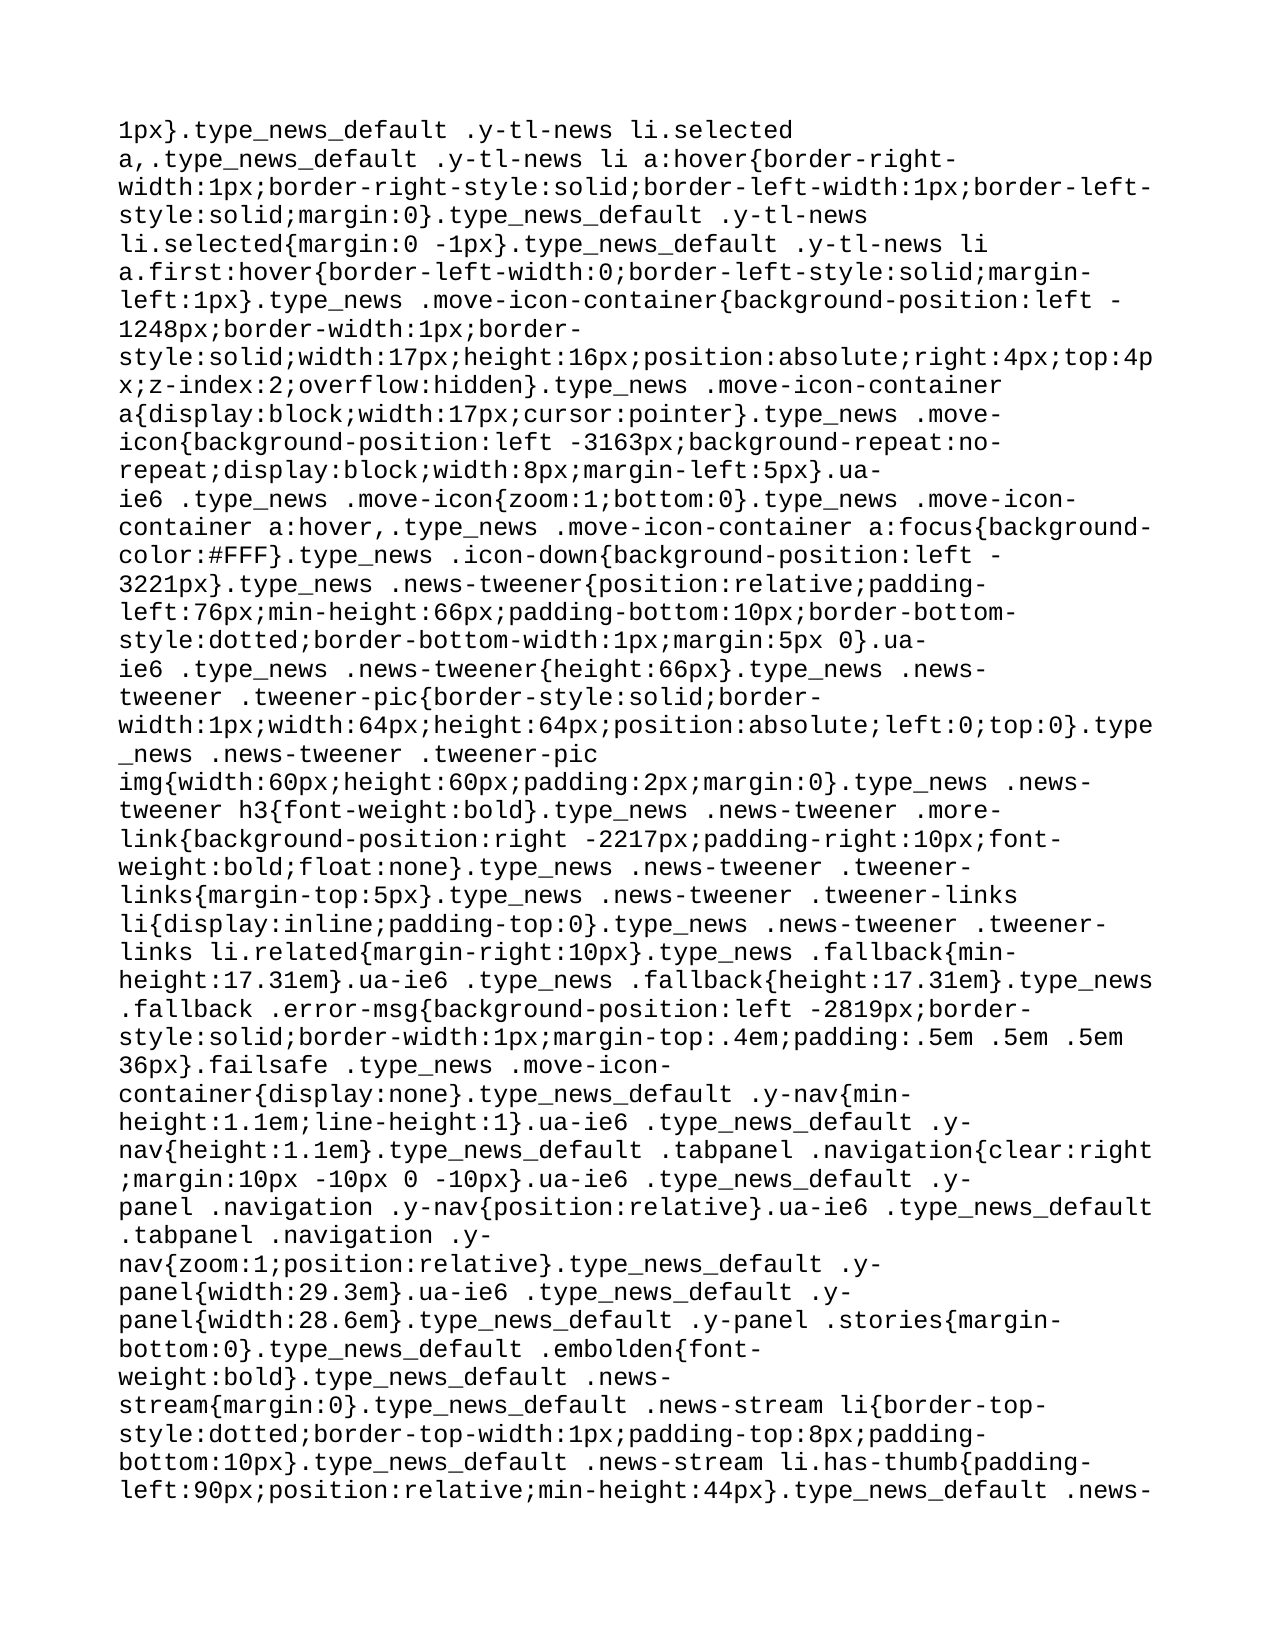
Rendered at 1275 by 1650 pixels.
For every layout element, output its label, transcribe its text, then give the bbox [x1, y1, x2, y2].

text 1px}.type_news_default .y-tl-news li.selected a,.type_news_default .y-tl-news li a:hover{border-right-width:1px;border-right-style:solid;border-left-width:1px;border-left-style:solid;margin:0}.type_news_default .y-tl-news li.selected{margin:0 -1px}.type_news_default .y-tl-news li a.first:hover{border-left-width:0;border-left-style:solid;margin-left:1px}.type_news .move-icon-container{background-position:left -1248px;border-width:1px;border-style:solid;width:17px;height:16px;position:absolute;right:4px;top:4px;z-index:2;overflow:hidden}.type_news .move-icon-container a{display:block;width:17px;cursor:pointer}.type_news .move-icon{background-position:left -3163px;background-repeat:no-repeat;display:block;width:8px;margin-left:5px}.ua-ie6 .type_news .move-icon{zoom:1;bottom:0}.type_news .move-icon-container a:hover,.type_news .move-icon-container a:focus{background-color:#FFF}.type_news .icon-down{background-position:left -3221px}.type_news .news-tweener{position:relative;padding-left:76px;min-height:66px;padding-bottom:10px;border-bottom-style:dotted;border-bottom-width:1px;margin:5px 0}.ua-ie6 .type_news .news-tweener{height:66px}.type_news .news-tweener .tweener-pic{border-style:solid;border-width:1px;width:64px;height:64px;position:absolute;left:0;top:0}.type_news .news-tweener .tweener-pic img{width:60px;height:60px;padding:2px;margin:0}.type_news .news-tweener h3{font-weight:bold}.type_news .news-tweener .more-link{background-position:right -2217px;padding-right:10px;font-weight:bold;float:none}.type_news .news-tweener .tweener-links{margin-top:5px}.type_news .news-tweener .tweener-links li{display:inline;padding-top:0}.type_news .news-tweener .tweener-links li.related{margin-right:10px}.type_news .fallback{min-height:17.31em}.ua-ie6 .type_news .fallback{height:17.31em}.type_news .fallback .error-msg{background-position:left -2819px;border-style:solid;border-width:1px;margin-top:.4em;padding:.5em .5em .5em 36px}.failsafe .type_news .move-icon-container{display:none}.type_news_default .y-nav{min-height:1.1em;line-height:1}.ua-ie6 .type_news_default .y-nav{height:1.1em}.type_news_default .tabpanel .navigation{clear:right;margin:10px -10px 0 -10px}.ua-ie6 .type_news_default .y-panel .navigation .y-nav{position:relative}.ua-ie6 .type_news_default .tabpanel .navigation .y-nav{zoom:1;position:relative}.type_news_default .y-panel{width:29.3em}.ua-ie6 .type_news_default .y-panel{width:28.6em}.type_news_default .y-panel .stories{margin-bottom:0}.type_news_default .embolden{font-weight:bold}.type_news_default .news-stream{margin:0}.type_news_default .news-stream li{border-top-style:dotted;border-top-width:1px;padding-top:8px;padding-bottom:10px}.type_news_default .news-stream li.has-thumb{padding-left:90px;position:relative;min-height:44px}.type_news_default .news- [118, 118, 1157, 1506]
